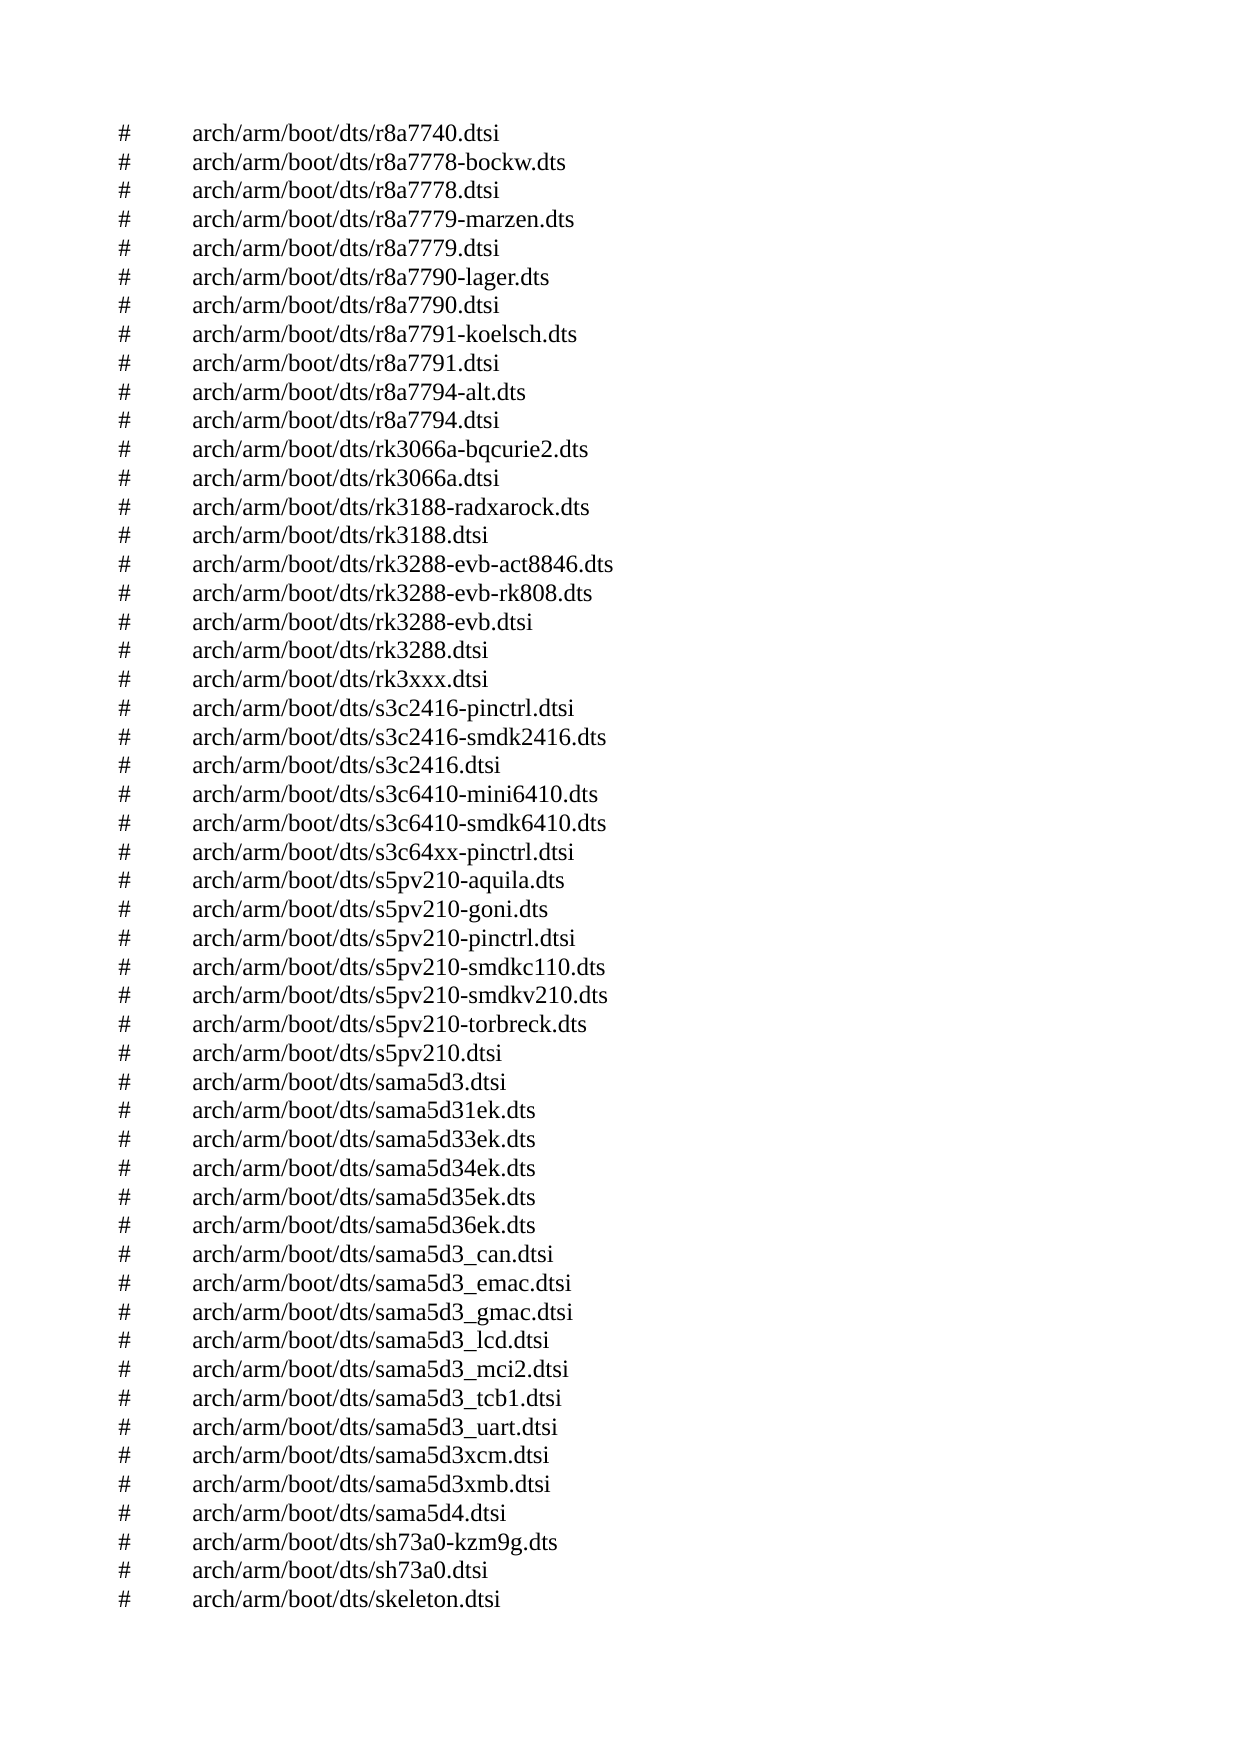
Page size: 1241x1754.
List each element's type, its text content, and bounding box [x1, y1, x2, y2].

text # arch/arm/boot/dts/r8a7779.dtsi [118, 233, 1122, 262]
text # arch/arm/boot/dts/rk3288.dtsi [118, 636, 1122, 664]
text # arch/arm/boot/dts/sama5d3_emac.dtsi [118, 1268, 1122, 1297]
text # arch/arm/boot/dts/sama5d3_lcd.dtsi [118, 1326, 1122, 1354]
text # arch/arm/boot/dts/rk3288-evb.dtsi [118, 607, 1122, 636]
text # arch/arm/boot/dts/s5pv210-pinctrl.dtsi [118, 923, 1122, 952]
text # arch/arm/boot/dts/sama5d3_can.dtsi [118, 1239, 1122, 1268]
text # arch/arm/boot/dts/r8a7791-koelsch.dts [118, 319, 1122, 348]
text # arch/arm/boot/dts/r8a7778.dtsi [118, 176, 1122, 204]
text # arch/arm/boot/dts/sama5d3_uart.dtsi [118, 1412, 1122, 1441]
text # arch/arm/boot/dts/rk3xxx.dtsi [118, 664, 1122, 693]
text # arch/arm/boot/dts/s3c2416-pinctrl.dtsi [118, 693, 1122, 722]
text # arch/arm/boot/dts/sama5d3xcm.dtsi [118, 1441, 1122, 1469]
text # arch/arm/boot/dts/sama5d3_mci2.dtsi [118, 1354, 1122, 1383]
text # arch/arm/boot/dts/s5pv210-smdkc110.dts [118, 952, 1122, 981]
text # arch/arm/boot/dts/r8a7794.dtsi [118, 406, 1122, 434]
text # arch/arm/boot/dts/sama5d4.dtsi [118, 1498, 1122, 1527]
text # arch/arm/boot/dts/sama5d3xmb.dtsi [118, 1469, 1122, 1498]
text # arch/arm/boot/dts/s5pv210-aquila.dts [118, 866, 1122, 894]
text # arch/arm/boot/dts/sh73a0-kzm9g.dts [118, 1527, 1122, 1556]
text # arch/arm/boot/dts/s5pv210-torbreck.dts [118, 1009, 1122, 1038]
text # arch/arm/boot/dts/r8a7794-alt.dts [118, 377, 1122, 406]
text # arch/arm/boot/dts/s3c2416.dtsi [118, 751, 1122, 779]
text # arch/arm/boot/dts/r8a7778-bockw.dts [118, 147, 1122, 176]
text # arch/arm/boot/dts/rk3066a.dtsi [118, 463, 1122, 492]
text # arch/arm/boot/dts/rk3288-evb-act8846.dts [118, 549, 1122, 578]
text # arch/arm/boot/dts/r8a7791.dtsi [118, 348, 1122, 377]
text # arch/arm/boot/dts/s3c6410-mini6410.dts [118, 779, 1122, 808]
text # arch/arm/boot/dts/s5pv210-goni.dts [118, 894, 1122, 923]
text # arch/arm/boot/dts/s5pv210.dtsi [118, 1038, 1122, 1067]
text # arch/arm/boot/dts/s3c2416-smdk2416.dts [118, 722, 1122, 751]
text # arch/arm/boot/dts/sama5d34ek.dts [118, 1153, 1122, 1182]
text # arch/arm/boot/dts/sama5d3.dtsi [118, 1067, 1122, 1096]
text # arch/arm/boot/dts/sama5d35ek.dts [118, 1182, 1122, 1211]
text # arch/arm/boot/dts/r8a7740.dtsi [118, 118, 1122, 147]
text # arch/arm/boot/dts/sh73a0.dtsi [118, 1556, 1122, 1584]
text # arch/arm/boot/dts/rk3188-radxarock.dts [118, 492, 1122, 521]
text # arch/arm/boot/dts/skeleton.dtsi [118, 1584, 1122, 1613]
text # arch/arm/boot/dts/rk3288-evb-rk808.dts [118, 578, 1122, 607]
text # arch/arm/boot/dts/r8a7790.dtsi [118, 291, 1122, 319]
text # arch/arm/boot/dts/sama5d31ek.dts [118, 1096, 1122, 1124]
text # arch/arm/boot/dts/r8a7790-lager.dts [118, 262, 1122, 291]
text # arch/arm/boot/dts/r8a7779-marzen.dts [118, 204, 1122, 233]
text # arch/arm/boot/dts/sama5d33ek.dts [118, 1124, 1122, 1153]
text # arch/arm/boot/dts/sama5d3_gmac.dtsi [118, 1297, 1122, 1326]
text # arch/arm/boot/dts/sama5d3_tcb1.dtsi [118, 1383, 1122, 1412]
text # arch/arm/boot/dts/s3c6410-smdk6410.dts [118, 808, 1122, 837]
text # arch/arm/boot/dts/rk3066a-bqcurie2.dts [118, 434, 1122, 463]
text # arch/arm/boot/dts/s5pv210-smdkv210.dts [118, 981, 1122, 1009]
text # arch/arm/boot/dts/sama5d36ek.dts [118, 1211, 1122, 1239]
text # arch/arm/boot/dts/rk3188.dtsi [118, 521, 1122, 549]
text # arch/arm/boot/dts/s3c64xx-pinctrl.dtsi [118, 837, 1122, 866]
